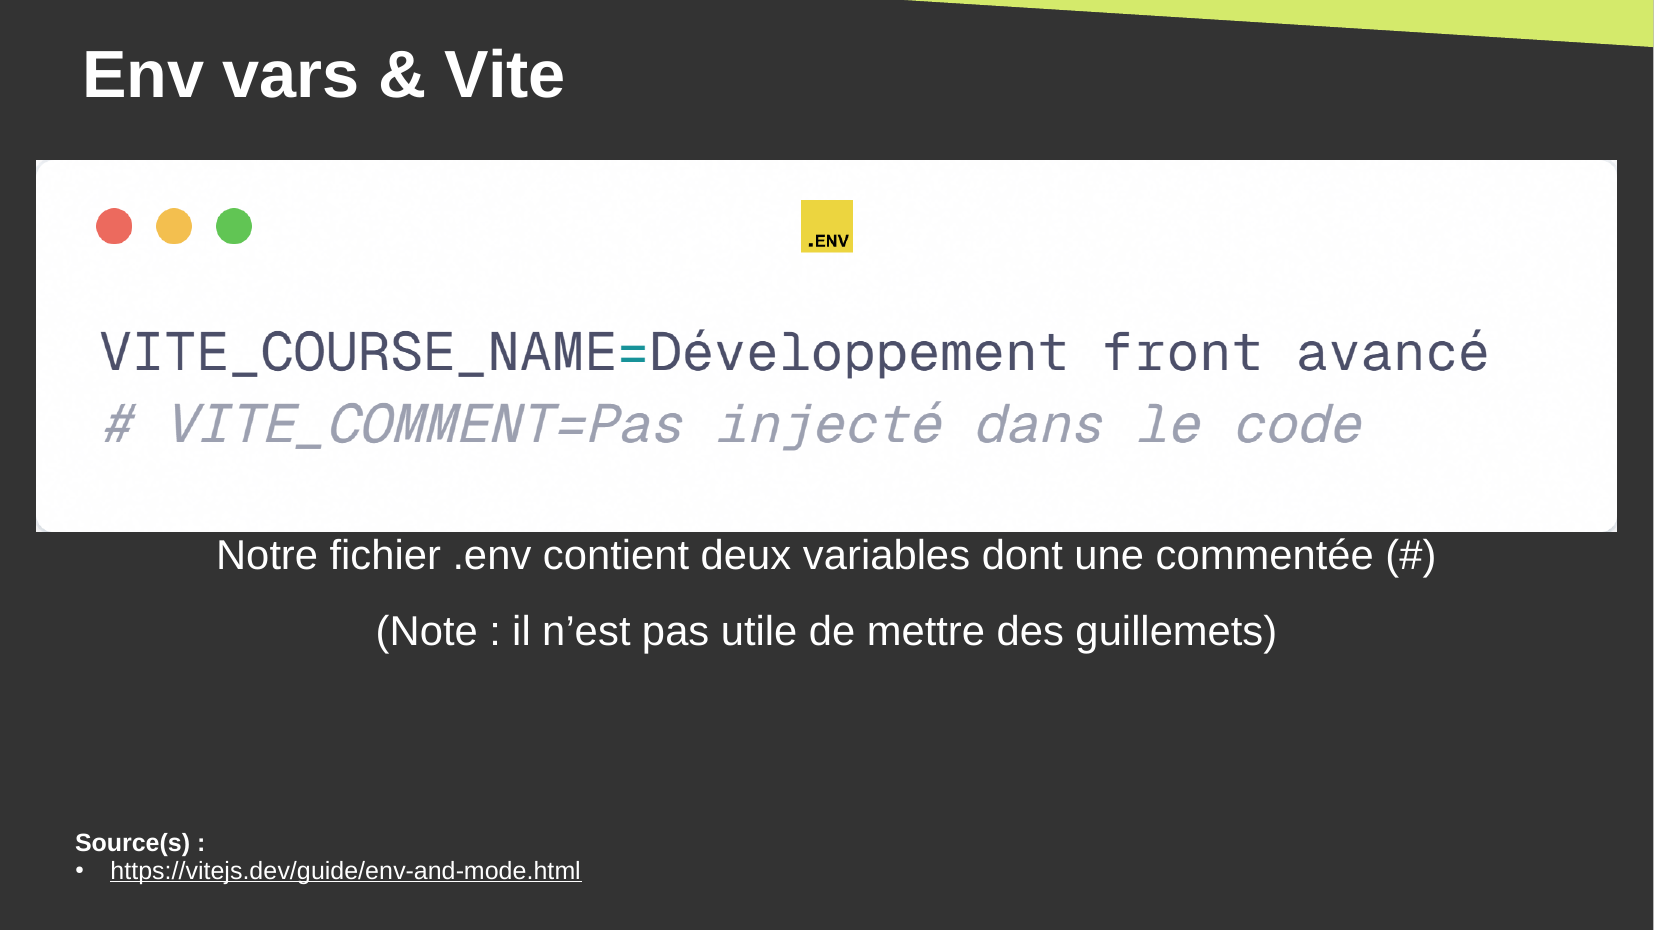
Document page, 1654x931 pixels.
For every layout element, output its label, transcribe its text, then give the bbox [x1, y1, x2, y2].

title Env vars & Vite [82, 37, 1571, 115]
text_box Source(s) : https://vitejs.dev/guide/env-and-mode.html [60, 821, 1546, 931]
list Notre fichier .env contient deux variables dont une commentée (#) (Note : il n’est pas utile de mettre des guillemets) [64, 532, 1589, 703]
text_box [904, 0, 1654, 48]
picture [36, 160, 1617, 532]
